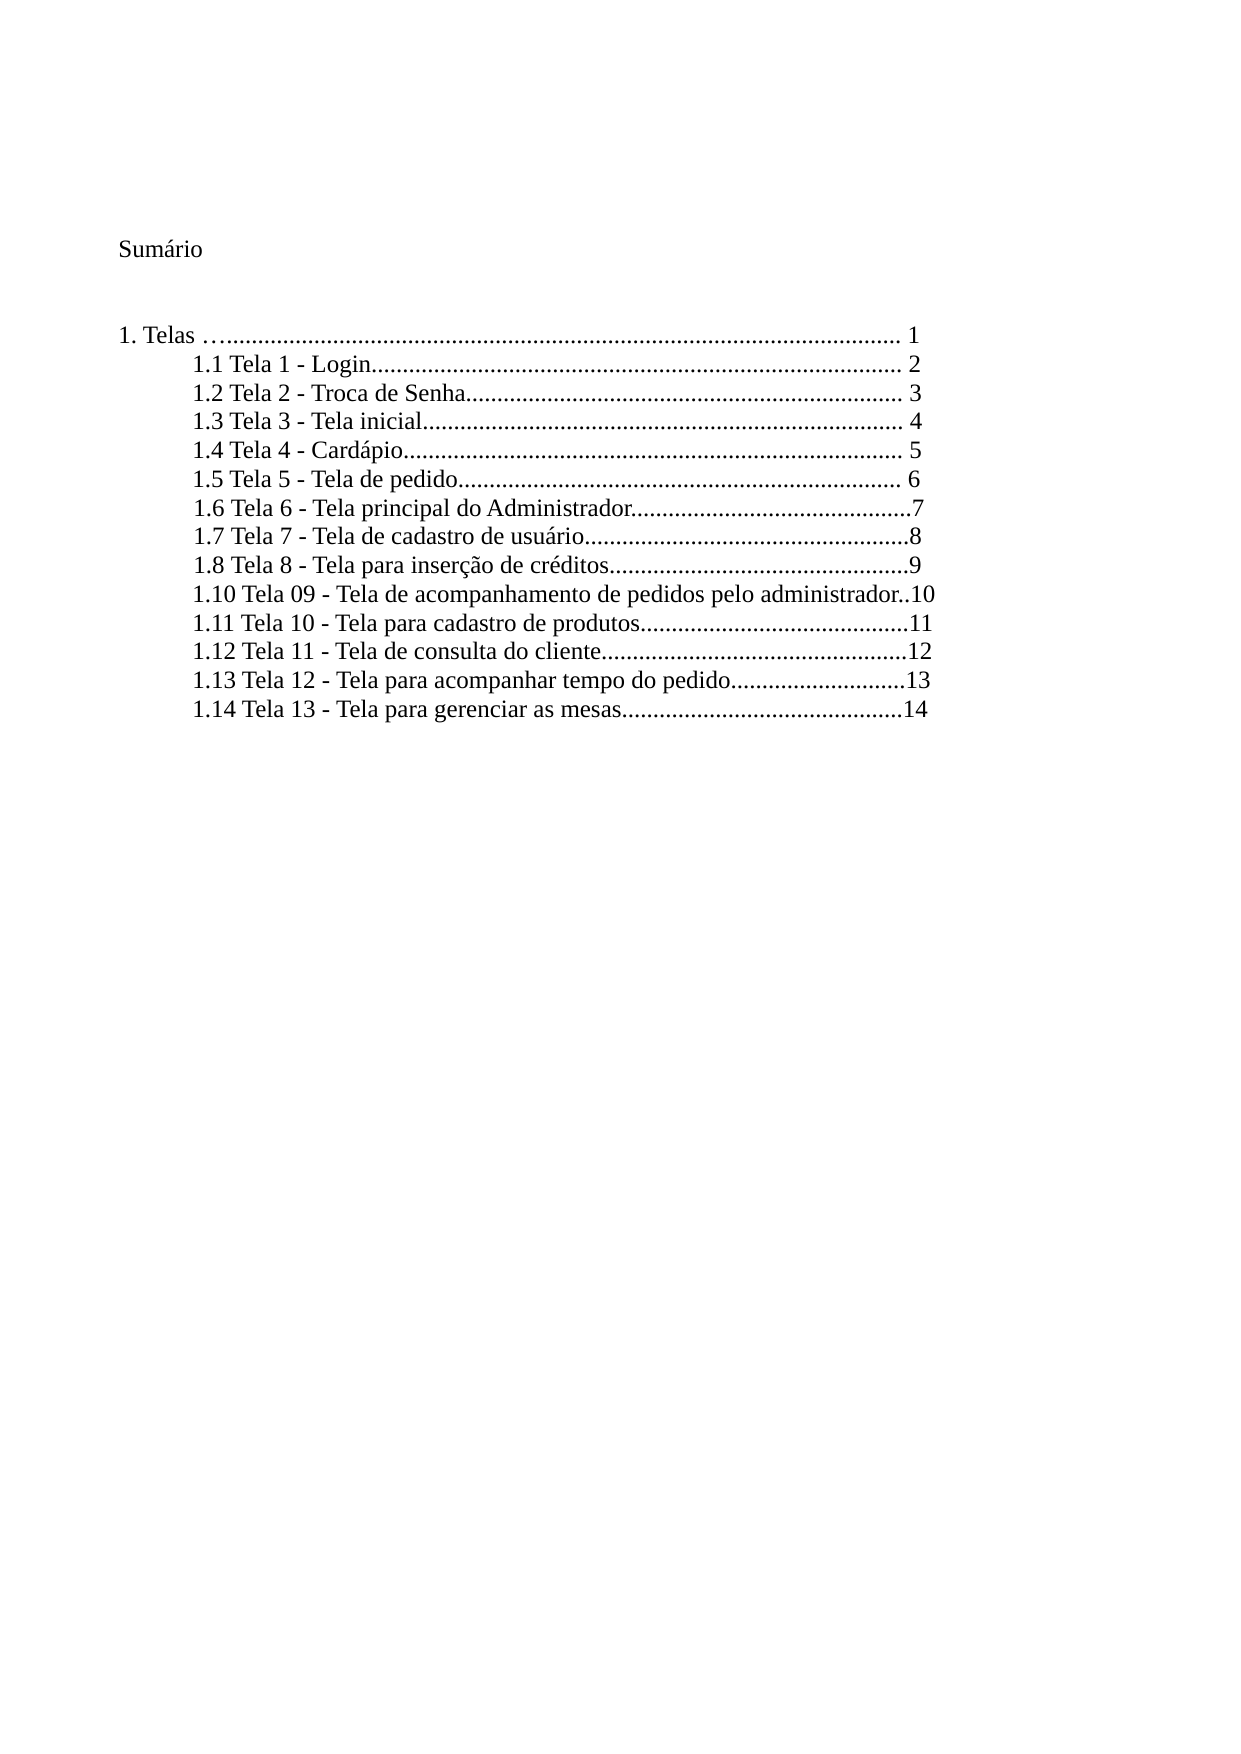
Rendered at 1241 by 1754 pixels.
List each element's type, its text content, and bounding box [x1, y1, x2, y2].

text Sumário [118, 234, 1122, 263]
list Tela 6 - Tela principal do Administrador.............................................7 [193, 493, 1122, 521]
text 1. Telas …............................................................................................................ 1 [118, 320, 1122, 349]
text 1.1 Tela 1 - Login..................................................................................... 2 [118, 349, 1122, 378]
text 1.3 Tela 3 - Tela inicial............................................................................. 4 [118, 406, 1122, 435]
text 1.5 Tela 5 - Tela de pedido....................................................................... 6 [118, 464, 1122, 493]
list Tela 8 - Tela para inserção de créditos................................................9 [193, 550, 1122, 579]
text 1.2 Tela 2 - Troca de Senha...................................................................... 3 [118, 378, 1122, 406]
text 1.10 Tela 09 - Tela de acompanhamento de pedidos pelo administrador..10 [118, 579, 1122, 608]
text 1.14 Tela 13 - Tela para gerenciar as mesas.............................................14 [118, 694, 1122, 723]
list Tela 7 - Tela de cadastro de usuário....................................................8 [193, 521, 1122, 550]
text 1.12 Tela 11 - Tela de consulta do cliente.................................................12 [118, 636, 1122, 665]
text 1.4 Tela 4 - Cardápio................................................................................ 5 [118, 435, 1122, 464]
text 1.11 Tela 10 - Tela para cadastro de produtos...........................................11 [118, 608, 1122, 636]
text 1.13 Tela 12 - Tela para acompanhar tempo do pedido............................13 [118, 665, 1122, 694]
